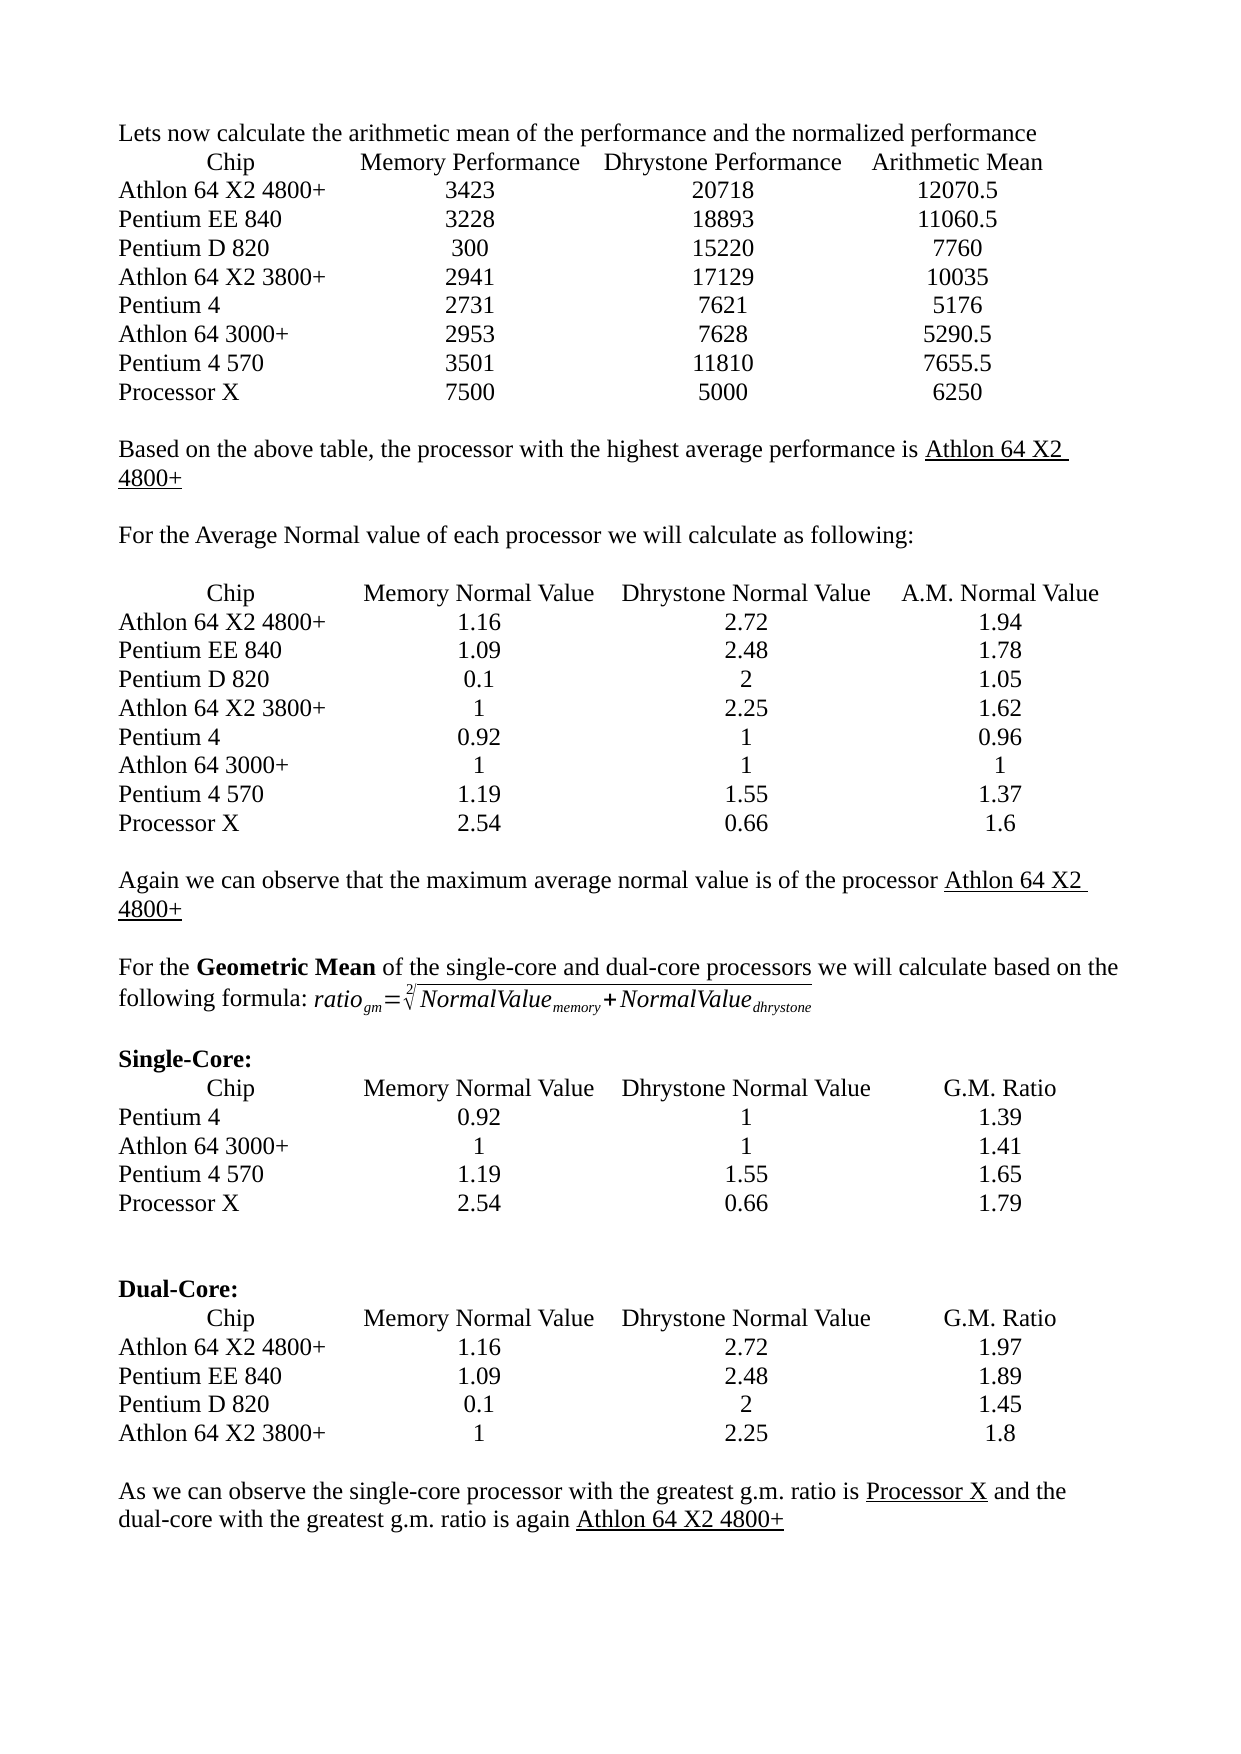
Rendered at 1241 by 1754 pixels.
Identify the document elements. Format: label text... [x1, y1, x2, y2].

table_cell Pentium 4 570 [118, 1160, 343, 1188]
table_cell Pentium 4 [118, 1102, 343, 1131]
table_cell 0.66 [615, 1188, 878, 1217]
table_cell 1.94 [878, 607, 1122, 636]
table_header Chip [118, 1073, 343, 1102]
table_cell 1.78 [878, 636, 1122, 664]
text For the Average Normal value of each processor we will calculate as following: [118, 521, 1122, 549]
table_cell Pentium 4 570 [118, 348, 343, 377]
table_cell 1.39 [878, 1102, 1122, 1131]
text For the Geometric Mean of the single-core and dual-core processors we will calculate based on the following formula: [118, 952, 1122, 1016]
table_cell 300 [343, 233, 597, 262]
table_cell 20718 [597, 176, 849, 204]
table_cell 5176 [849, 291, 1065, 319]
table_header Arithmetic Mean [849, 147, 1065, 176]
table_header A.M. Normal Value [878, 578, 1122, 607]
table_header Dhrystone Performance [597, 147, 849, 176]
table_cell 11810 [597, 348, 849, 377]
table_cell 12070.5 [849, 176, 1065, 204]
table_cell 3501 [343, 348, 597, 377]
table_cell 6250 [849, 377, 1065, 406]
table_cell 15220 [597, 233, 849, 262]
table_cell Pentium 4 [118, 291, 343, 319]
table_header Chip [118, 578, 343, 607]
table_header Chip [118, 147, 343, 176]
table_cell 1.65 [878, 1160, 1122, 1188]
table_cell 7621 [597, 291, 849, 319]
table_cell 1 [343, 693, 614, 722]
table_cell Athlon 64 X2 3800+ [118, 1418, 343, 1447]
table_cell 7500 [343, 377, 597, 406]
table_cell Processor X [118, 377, 343, 406]
table_cell 11060.5 [849, 204, 1065, 233]
table_cell Athlon 64 X2 4800+ [118, 176, 343, 204]
table_cell 3228 [343, 204, 597, 233]
table_cell 1.41 [878, 1131, 1122, 1159]
table_cell 0.1 [343, 664, 614, 693]
table_cell 1.55 [615, 779, 878, 808]
table_cell 5000 [597, 377, 849, 406]
table_cell 1.45 [878, 1390, 1122, 1418]
table_cell 2.25 [615, 693, 878, 722]
table_cell 1 [343, 1418, 614, 1447]
table_cell Athlon 64 X2 4800+ [118, 1332, 343, 1361]
table_cell Athlon 64 3000+ [118, 319, 343, 348]
table_cell Athlon 64 X2 3800+ [118, 693, 343, 722]
table_cell 10035 [849, 262, 1065, 291]
table_cell 2.25 [615, 1418, 878, 1447]
table_cell 1.09 [343, 1361, 614, 1389]
table_cell Pentium EE 840 [118, 1361, 343, 1389]
table_cell 1.8 [878, 1418, 1122, 1447]
table_header Memory Normal Value [343, 1073, 614, 1102]
table_cell 7628 [597, 319, 849, 348]
table_cell 2 [615, 664, 878, 693]
table_cell Processor X [118, 808, 343, 837]
table_cell 2.54 [343, 808, 614, 837]
table_cell 1.05 [878, 664, 1122, 693]
table_cell 1.55 [615, 1160, 878, 1188]
table_header Dhrystone Normal Value [615, 1303, 878, 1332]
table_cell 5290.5 [849, 319, 1065, 348]
table_cell Pentium D 820 [118, 664, 343, 693]
table_cell 0.96 [878, 722, 1122, 751]
table_cell 1 [343, 751, 614, 779]
table_header Dhrystone Normal Value [615, 578, 878, 607]
table_cell 1 [343, 1131, 614, 1159]
table_cell 0.92 [343, 722, 614, 751]
table_cell 2.72 [615, 1332, 878, 1361]
table_header G.M. Ratio [878, 1073, 1122, 1102]
table_cell 7760 [849, 233, 1065, 262]
table_cell 1.6 [878, 808, 1122, 837]
table_cell 1.16 [343, 607, 614, 636]
table_cell 0.92 [343, 1102, 614, 1131]
table_cell 3423 [343, 176, 597, 204]
text Based on the above table, the processor with the highest average performance is Athlon 64 X2 4800+ [118, 434, 1122, 492]
table_cell Athlon 64 X2 4800+ [118, 607, 343, 636]
table_cell 2953 [343, 319, 597, 348]
table_cell Pentium EE 840 [118, 636, 343, 664]
table_cell 0.1 [343, 1390, 614, 1418]
table_cell 1.89 [878, 1361, 1122, 1389]
table_cell 1.09 [343, 636, 614, 664]
table_cell Athlon 64 3000+ [118, 751, 343, 779]
table_cell 1 [615, 751, 878, 779]
table_cell 2.72 [615, 607, 878, 636]
table_cell 1 [615, 1102, 878, 1131]
table_cell 17129 [597, 262, 849, 291]
table_cell 1.79 [878, 1188, 1122, 1217]
table_cell 1 [615, 722, 878, 751]
table_cell 2941 [343, 262, 597, 291]
table_cell Processor X [118, 1188, 343, 1217]
table_cell 2.48 [615, 636, 878, 664]
table_cell 1.19 [343, 779, 614, 808]
table_cell 2.48 [615, 1361, 878, 1389]
table_cell Pentium D 820 [118, 233, 343, 262]
table_cell Athlon 64 X2 3800+ [118, 262, 343, 291]
table_header G.M. Ratio [878, 1303, 1122, 1332]
table_cell Pentium D 820 [118, 1390, 343, 1418]
text Dual-Core: [118, 1274, 1122, 1303]
table_cell 1.37 [878, 779, 1122, 808]
table_header Memory Normal Value [343, 1303, 614, 1332]
table_header Memory Normal Value [343, 578, 614, 607]
table_header Memory Performance [343, 147, 597, 176]
table_cell Pentium 4 570 [118, 779, 343, 808]
table_cell 18893 [597, 204, 849, 233]
table_cell 2731 [343, 291, 597, 319]
table_cell 1.19 [343, 1160, 614, 1188]
text Lets now calculate the arithmetic mean of the performance and the normalized performance [118, 118, 1122, 147]
table_header Chip [118, 1303, 343, 1332]
table_cell 1.97 [878, 1332, 1122, 1361]
text Single-Core: [118, 1044, 1122, 1073]
table_cell Pentium EE 840 [118, 204, 343, 233]
table_cell 2.54 [343, 1188, 614, 1217]
table_cell 7655.5 [849, 348, 1065, 377]
table_cell 1.16 [343, 1332, 614, 1361]
table_cell 1 [878, 751, 1122, 779]
table_header Dhrystone Normal Value [615, 1073, 878, 1102]
table_cell 1 [615, 1131, 878, 1159]
table_cell Pentium 4 [118, 722, 343, 751]
table_cell 1.62 [878, 693, 1122, 722]
table_cell 2 [615, 1390, 878, 1418]
table_cell 0.66 [615, 808, 878, 837]
text As we can observe the single-core processor with the greatest g.m. ratio is Processor X and the dual-core with the greatest g.m. ratio is again Athlon 64 X2 4800+ [118, 1476, 1122, 1533]
table_cell Athlon 64 3000+ [118, 1131, 343, 1159]
text Again we can observe that the maximum average normal value is of the processor Athlon 64 X2 4800+ [118, 866, 1122, 923]
